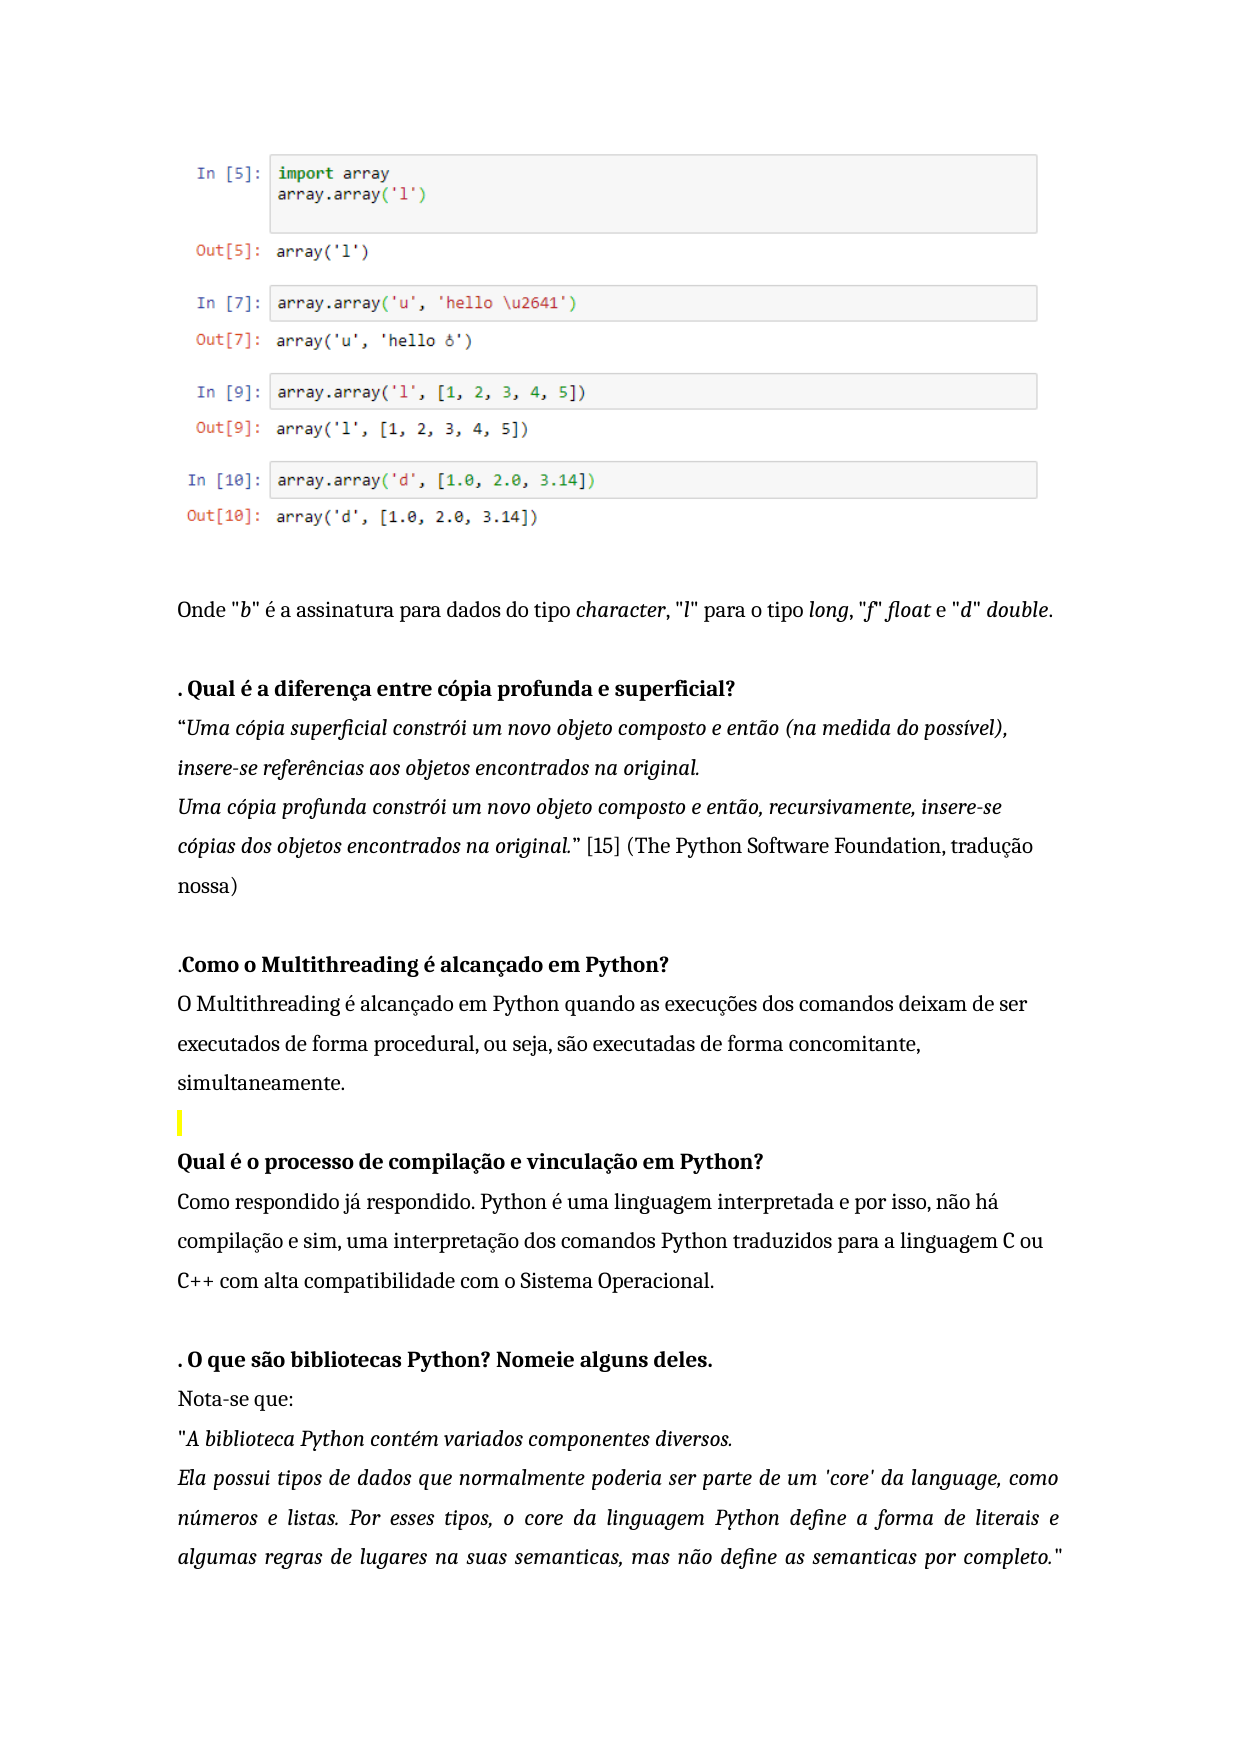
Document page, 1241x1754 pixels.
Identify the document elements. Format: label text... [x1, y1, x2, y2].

text Ela possui tipos de dados que normalmente poderia ser parte de um 'core' da language, como números e listas. Por esses tipos, o core da linguagem Python define a forma de literais e algumas regras de lugares na suas semanticas, mas não define as semanticas por completo." [177, 1465, 1063, 1570]
text Onde "b" é a assinatura para dados do tipo character, "l" para o tipo long, "f" float e "d" double. [177, 596, 1063, 623]
text “Uma cópia superficial constrói um novo objeto composto e então (na medida do possível), insere-se referências aos objetos encontrados na original. [177, 715, 1063, 781]
text . Qual é a diferença entre cópia profunda e superficial? [177, 675, 1063, 702]
text . O que são bibliotecas Python? Nomeie alguns deles. [177, 1346, 1063, 1373]
text O Multithreading é alcançado em Python quando as execuções dos comandos deixam de ser executados de forma procedural, ou seja, são executadas de forma concomitante, simultaneamente. [177, 991, 1063, 1096]
text Nota-se que: [177, 1386, 1063, 1412]
text Como respondido já respondido. Python é uma linguagem interpretada e por isso, não há compilação e sim, uma interpretação dos comandos Python traduzidos para a linguagem C ou C++ com alta compatibilidade com o Sistema Operacional. [177, 1188, 1063, 1294]
text "A biblioteca Python contém variados componentes diversos. [177, 1425, 1063, 1452]
text Uma cópia profunda constrói um novo objeto composto e então, recursivamente, insere-se cópias dos objetos encontrados na original.” [15] (The Python Software Foundation, tradução nossa) [177, 794, 1063, 899]
text Qual é o processo de compilação e vinculação em Python? [177, 1149, 1063, 1175]
text .Como o Multithreading é alcançado em Python? [177, 952, 1063, 978]
